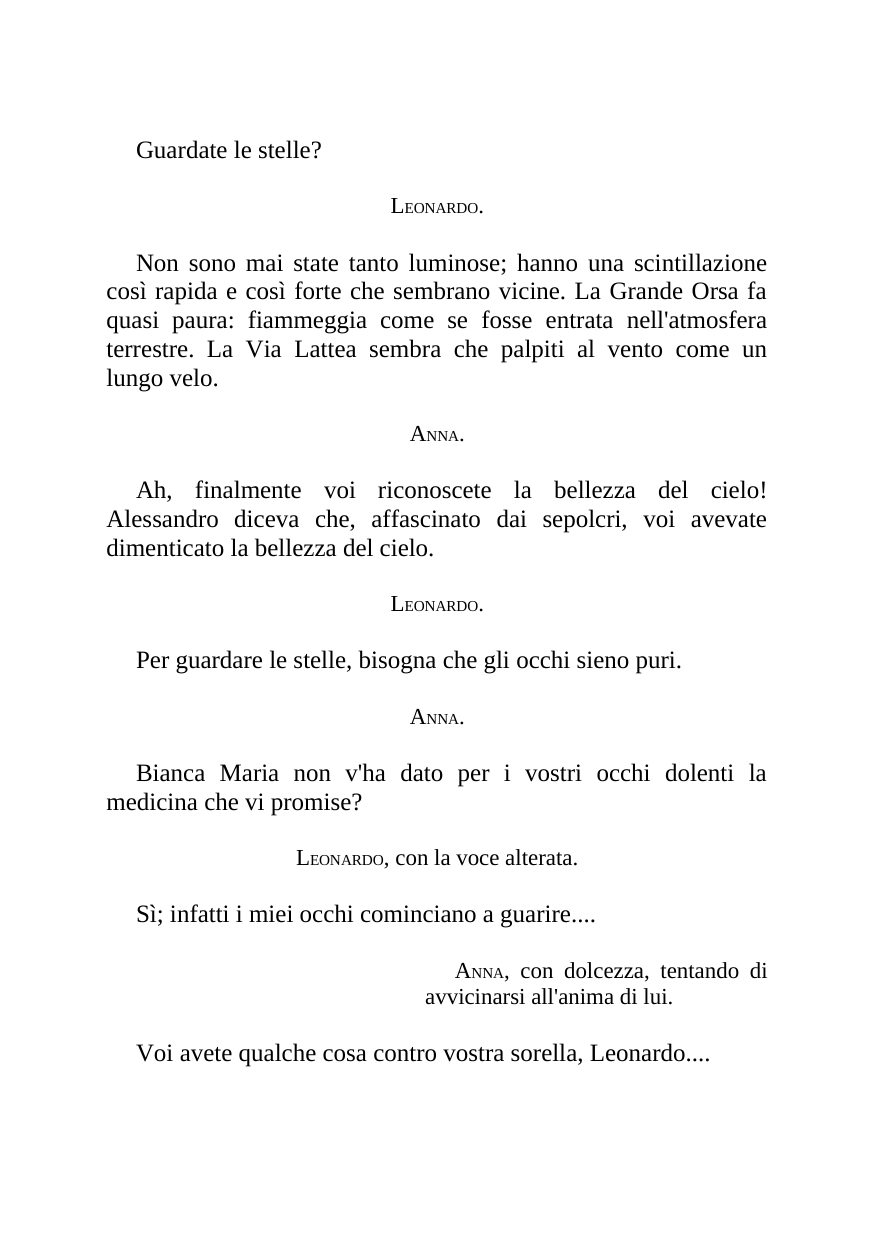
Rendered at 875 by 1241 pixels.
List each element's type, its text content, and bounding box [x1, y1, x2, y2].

text Anna. [106, 703, 768, 729]
text Ah, finalmente voi riconoscete la bellezza del cielo! Alessandro diceva che, affascinato dai sepolcri, voi avevate dimenticato la bellezza del cielo. [106, 475, 768, 561]
text Leonardo. [106, 590, 768, 617]
text Non sono mai state tanto luminose; hanno una scintillazione così rapida e così forte che sembrano vicine. La Grande Orsa fa quasi paura: fiammeggia come se fosse entrata nell'atmosfera terrestre. La Via Lattea sembra che palpiti al vento come un lungo velo. [106, 248, 768, 391]
text Leonardo, con la voce alterata. [106, 844, 768, 871]
text Per guardare le stelle, bisogna che gli occhi sieno puri. [106, 645, 768, 674]
text Anna. [106, 420, 768, 446]
text Voi avete qualche cosa contro vostra sorella, Leonardo.... [106, 1038, 768, 1067]
text Anna, con dolcezza, tentando di avvicinarsi all'anima di lui. [425, 957, 768, 1009]
text Leonardo. [106, 192, 768, 219]
text Guardate le stelle? [106, 135, 768, 164]
text Bianca Maria non v'ha dato per i vostri occhi dolenti la medicina che vi promise? [106, 758, 768, 815]
text Sì; infatti i miei occhi cominciano a guarire.... [106, 899, 768, 928]
